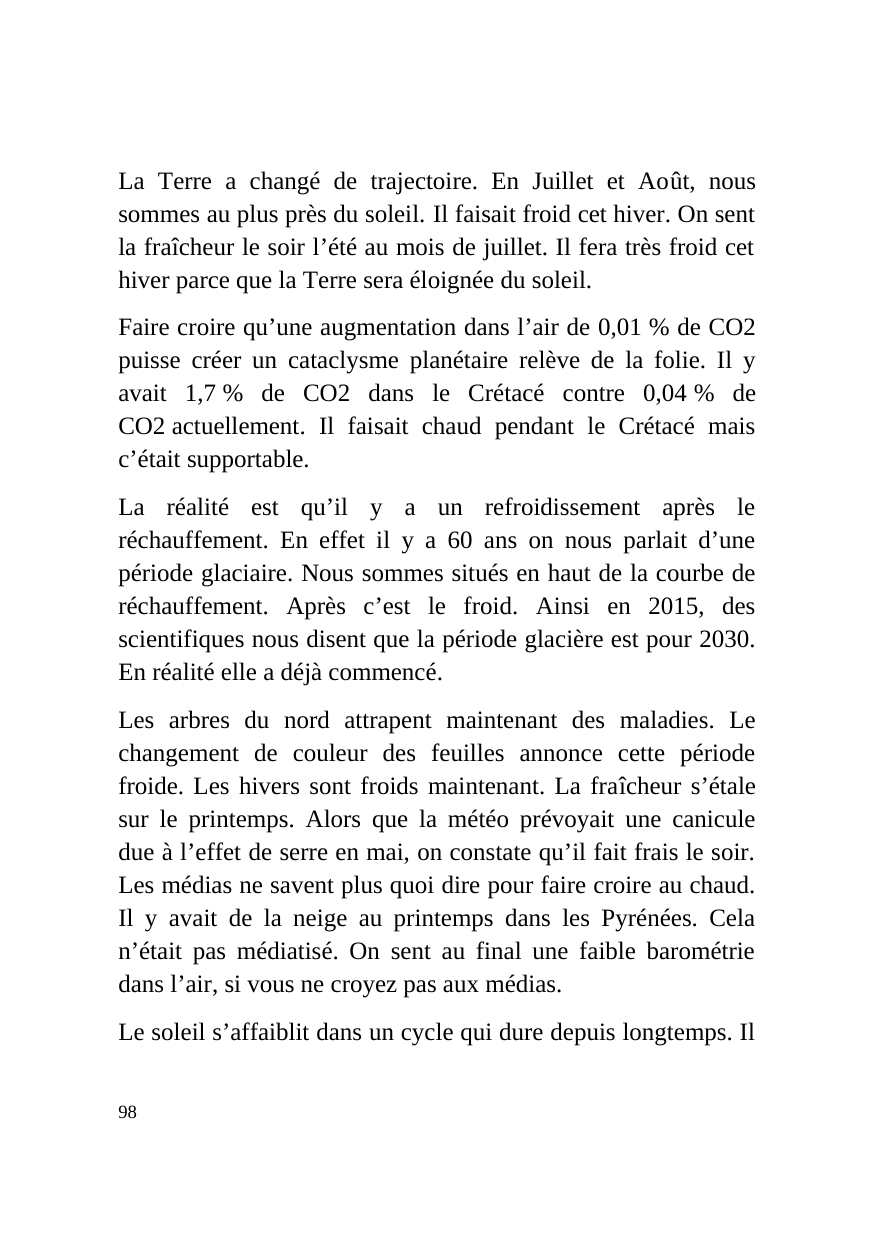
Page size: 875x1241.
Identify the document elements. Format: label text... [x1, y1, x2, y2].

text La Terre a changé de trajectoire. En Juillet et Août, nous sommes au plus près du soleil. Il faisait froid cet hiver. On sent la fraîcheur le soir l’été au mois de juillet. Il fera très froid cet hiver parce que la Terre sera éloignée du soleil. [118, 166, 756, 293]
text La réalité est qu’il y a un refroidissement après le réchauffement. En effet il y a 60 ans on nous parlait d’une période glaciaire. Nous sommes situés en haut de la courbe de réchauffement. Après c’est le froid. Ainsi en 2015, des scientifiques nous disent que la période glacière est pour 2030. En réalité elle a déjà commencé. [118, 492, 756, 686]
text Les arbres du nord attrapent maintenant des maladies. Le changement de couleur des feuilles annonce cette période froide. Les hivers sont froids maintenant. La fraîcheur s’étale sur le printemps. Alors que la météo prévoyait une canicule due à l’effet de serre en mai, on constate qu’il fait frais le soir. Les médias ne savent plus quoi dire pour faire croire au chaud. Il y avait de la neige au printemps dans les Pyrénées. Cela n’était pas médiatisé. On sent au final une faible barométrie dans l’air, si vous ne croyez pas aux médias. [118, 705, 756, 998]
text Le soleil s’affaiblit dans un cycle qui dure depuis longtemps. Il [118, 1017, 756, 1045]
text Faire croire qu’une augmentation dans l’air de 0,01 % de CO2 puisse créer un cataclysme planétaire relève de la folie. Il y avait 1,7 % de CO2 dans le Crétacé contre 0,04 % de CO2 actuellement. Il faisait chaud pendant le Crétacé mais c’était supportable. [118, 312, 756, 473]
